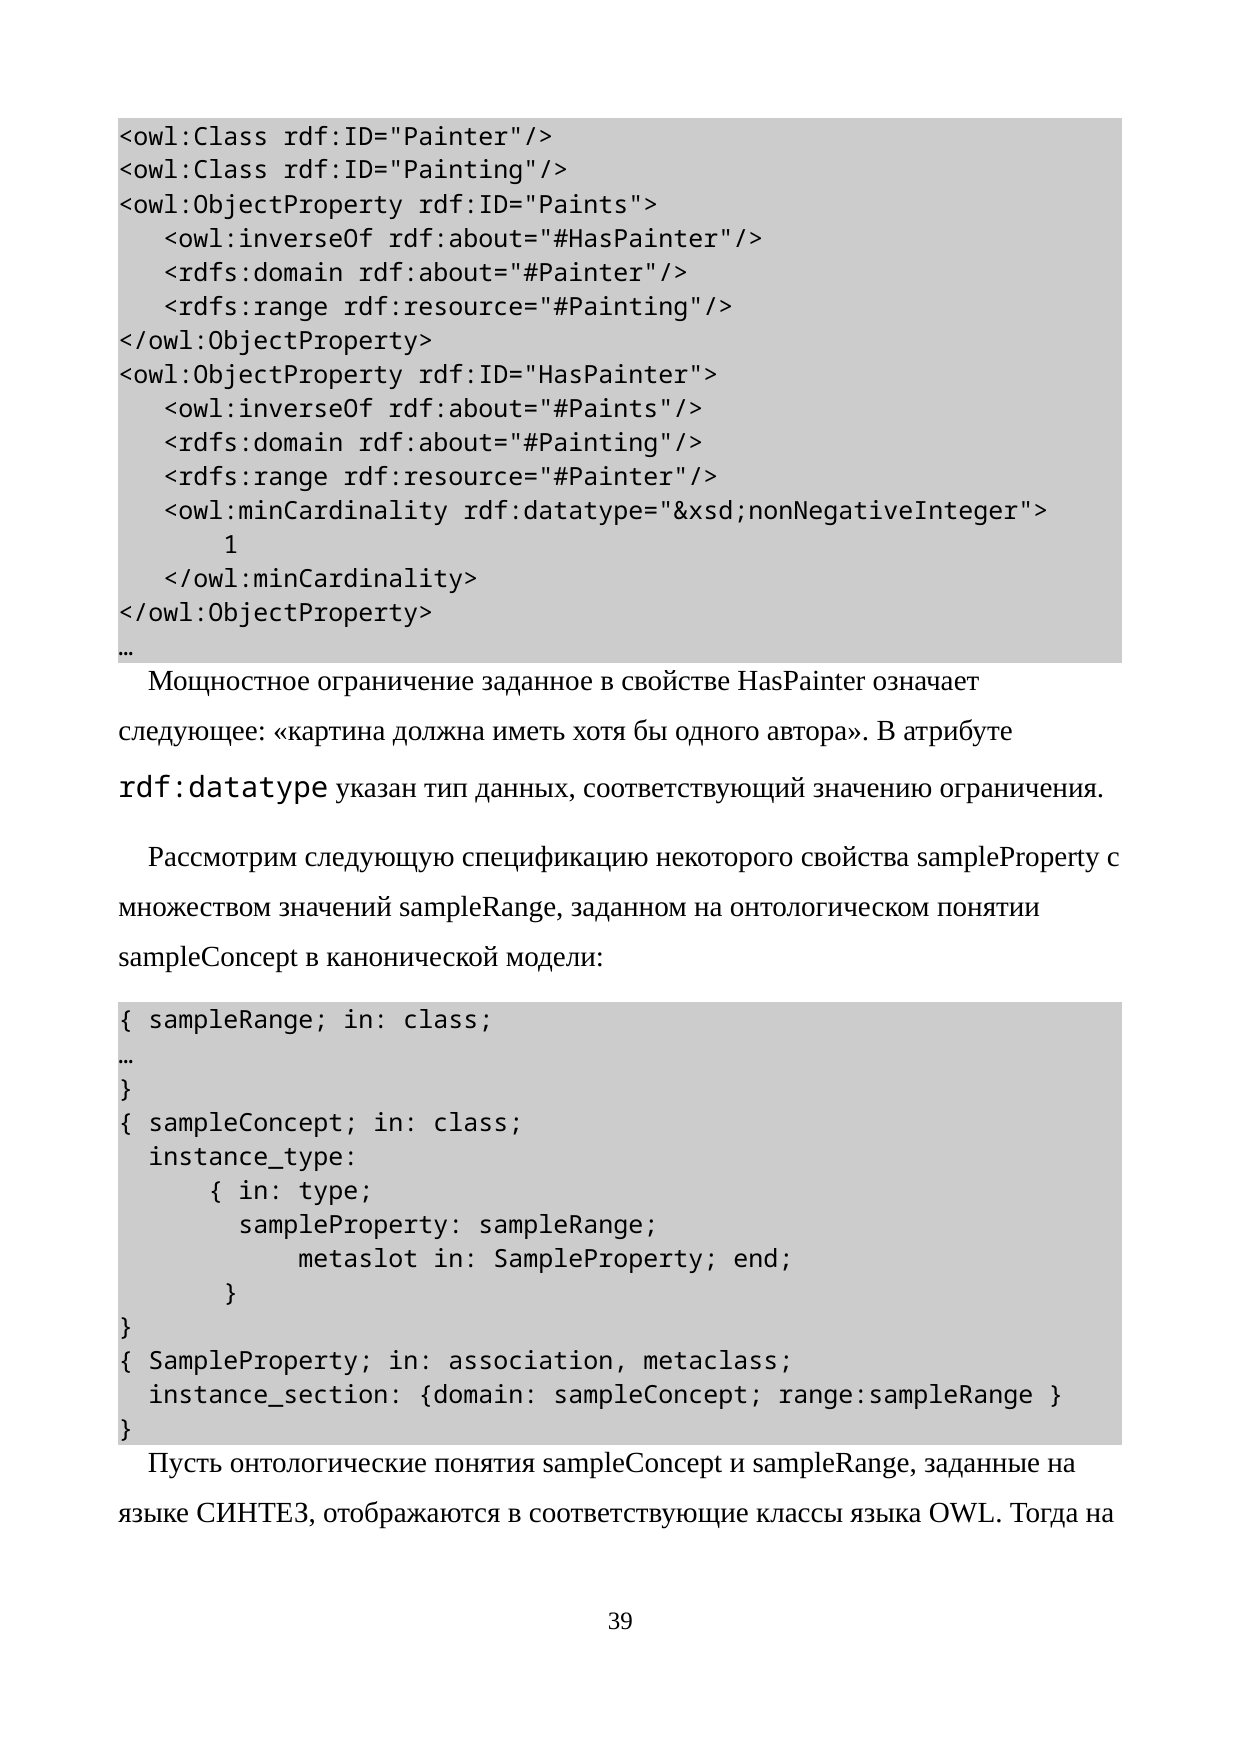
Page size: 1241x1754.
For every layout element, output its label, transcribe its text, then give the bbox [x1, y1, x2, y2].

text { sampleRange; in: class; … } { sampleConcept; in: class; instance_type: { in: type; sampleProperty: sampleRange; metaslot in: SampleProperty; end; } } { SampleProperty; in: association, metaclass; instance_section: {domain: sampleConcept; range:sampleRange } } [118, 1002, 1122, 1445]
text Мощностное ограничение заданное в свойстве HasPainter означает следующее: «картина должна иметь хотя бы одного автора». В атрибуте rdf:datatype указан тип данных, соответствующий значению ограничения. [118, 663, 1122, 806]
text <owl:Class rdf:ID="Painter"/> <owl:Class rdf:ID="Painting"/> <owl:ObjectProperty rdf:ID="Paints"> <owl:inverseOf rdf:about="#HasPainter"/> <rdfs:domain rdf:about="#Painter"/> <rdfs:range rdf:resource="#Painting"/> </owl:ObjectProperty> <owl:ObjectProperty rdf:ID="HasPainter"> <owl:inverseOf rdf:about="#Paints"/> <rdfs:domain rdf:about="#Painting"/> <rdfs:range rdf:resource="#Painter"/> <owl:minCardinality rdf:datatype="&xsd;nonNegativeInteger"> 1 </owl:minCardinality> </owl:ObjectProperty> … [118, 118, 1122, 663]
text Пусть онтологические понятия sampleConcept и sampleRange, заданные на языке СИНТЕЗ, отображаются в соответствующие классы языка OWL. Тогда на [118, 1445, 1122, 1529]
text Рассмотрим следующую спецификацию некоторого свойства sampleProperty с множеством значений sampleRange, заданном на онтологическом понятии sampleConcept в канонической модели: [118, 839, 1122, 973]
